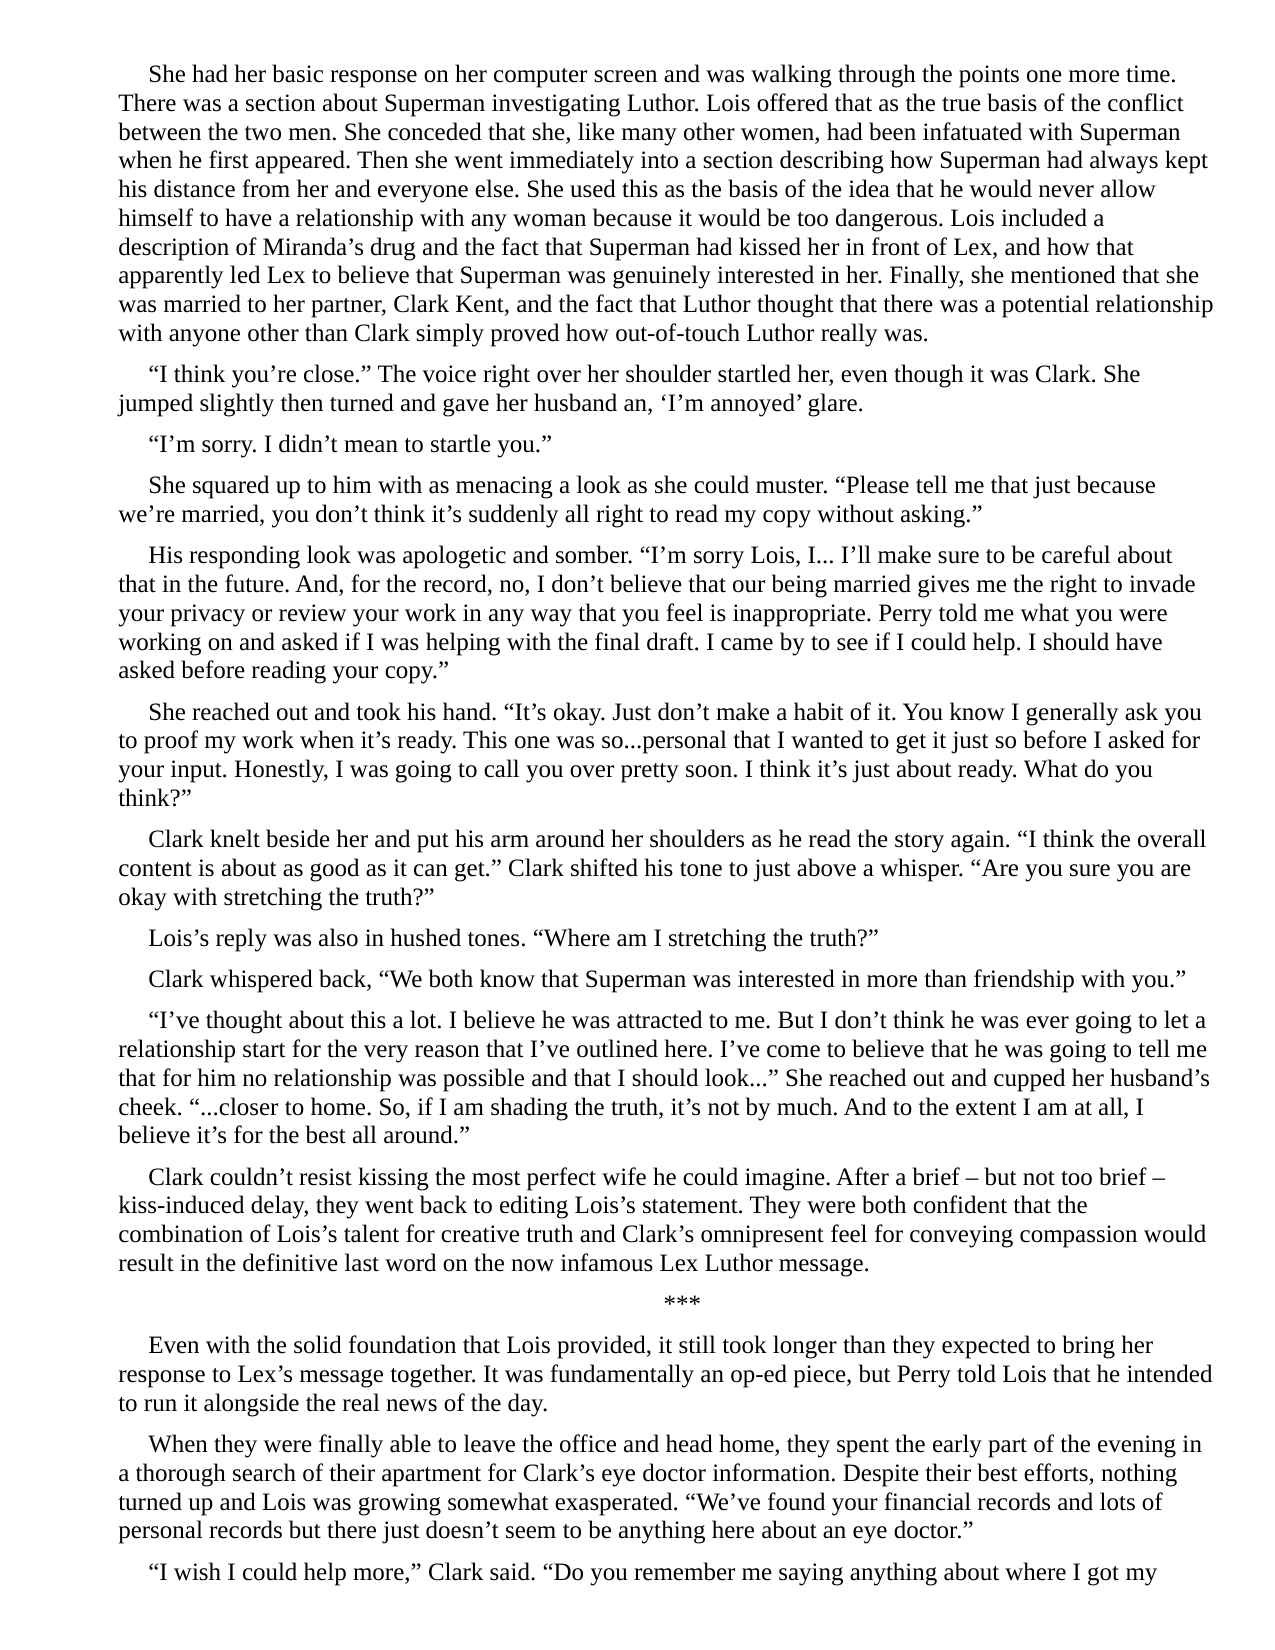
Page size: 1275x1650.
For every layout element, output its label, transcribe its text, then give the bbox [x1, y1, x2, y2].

text Clark couldn’t resist kissing the most perfect wife he could imagine. After a brief – but not too brief – kiss-induced delay, they went back to editing Lois’s statement. They were both confident that the combination of Lois’s talent for creative truth and Clark’s omnipresent feel for conveying compassion would result in the definitive last word on the now infamous Lex Luthor message. [118, 1162, 1216, 1277]
text She had her basic response on her computer screen and was walking through the points one more time. There was a section about Superman investigating Luthor. Lois offered that as the true basis of the conflict between the two men. She conceded that she, like many other women, had been infatuated with Superman when he first appeared. Then she went immediately into a section describing how Superman had always kept his distance from her and everyone else. She used this as the basis of the idea that he would never allow himself to have a relationship with any woman because it would be too dangerous. Lois included a description of Miranda’s drug and the fact that Superman had kissed her in front of Lex, and how that apparently led Lex to believe that Superman was genuinely interested in her. Finally, she mentioned that she was married to her partner, Clark Kent, and the fact that Luthor thought that there was a potential relationship with anyone other than Clark simply proved how out-of-touch Luthor really was. [118, 59, 1216, 347]
text She reached out and took his hand. “It’s okay. Just don’t make a habit of it. You know I generally ask you to proof my work when it’s ready. This one was so...personal that I wanted to get it just so before I asked for your input. Honestly, I was going to call you over pretty soon. I think it’s just about ready. What do you think?” [118, 697, 1216, 812]
text Clark knelt beside her and put his arm around her shoulders as he read the story again. “I think the overall content is about as good as it can get.” Clark shifted his tone to just above a whisper. “Are you sure you are okay with stretching the truth?” [118, 824, 1216, 910]
text “I’m sorry. I didn’t mean to startle you.” [118, 429, 1216, 458]
text *** [118, 1289, 1216, 1318]
text “I’ve thought about this a lot. I believe he was attracted to me. But I don’t think he was ever going to let a relationship start for the very reason that I’ve outlined here. I’ve come to believe that he was going to tell me that for him no relationship was possible and that I should look...” She reached out and cupped her husband’s cheek. “...closer to home. So, if I am shading the truth, it’s not by much. And to the extent I am at all, I believe it’s for the best all around.” [118, 1005, 1216, 1149]
text When they were finally able to leave the office and head home, they spent the early part of the evening in a thorough search of their apartment for Clark’s eye doctor information. Despite their best efforts, nothing turned up and Lois was growing somewhat exasperated. “We’ve found your financial records and lots of personal records but there just doesn’t seem to be anything here about an eye doctor.” [118, 1429, 1216, 1544]
text Even with the solid foundation that Lois provided, it still took longer than they expected to bring her response to Lex’s message together. It was fundamentally an op-ed piece, but Perry told Lois that he intended to run it alongside the real news of the day. [118, 1330, 1216, 1417]
text His responding look was apologetic and somber. “I’m sorry Lois, I... I’ll make sure to be careful about that in the future. And, for the record, no, I don’t believe that our being married gives me the right to invade your privacy or review your work in any way that you feel is inappropriate. Perry told me what you were working on and asked if I was helping with the final draft. I came by to see if I could help. I should have asked before reading your copy.” [118, 540, 1216, 684]
text She squared up to him with as menacing a look as she could muster. “Please tell me that just because we’re married, you don’t think it’s suddenly all right to read my copy without asking.” [118, 470, 1216, 528]
text Clark whispered back, “We both know that Superman was interested in more than friendship with you.” [118, 964, 1216, 993]
text Lois’s reply was also in hushed tones. “Where am I stretching the truth?” [118, 923, 1216, 952]
text “I wish I could help more,” Clark said. “Do you remember me saying anything about where I got my [118, 1557, 1216, 1585]
text “I think you’re close.” The voice right over her shoulder startled her, even though it was Clark. She jumped slightly then turned and gave her husband an, ‘I’m annoyed’ glare. [118, 359, 1216, 417]
